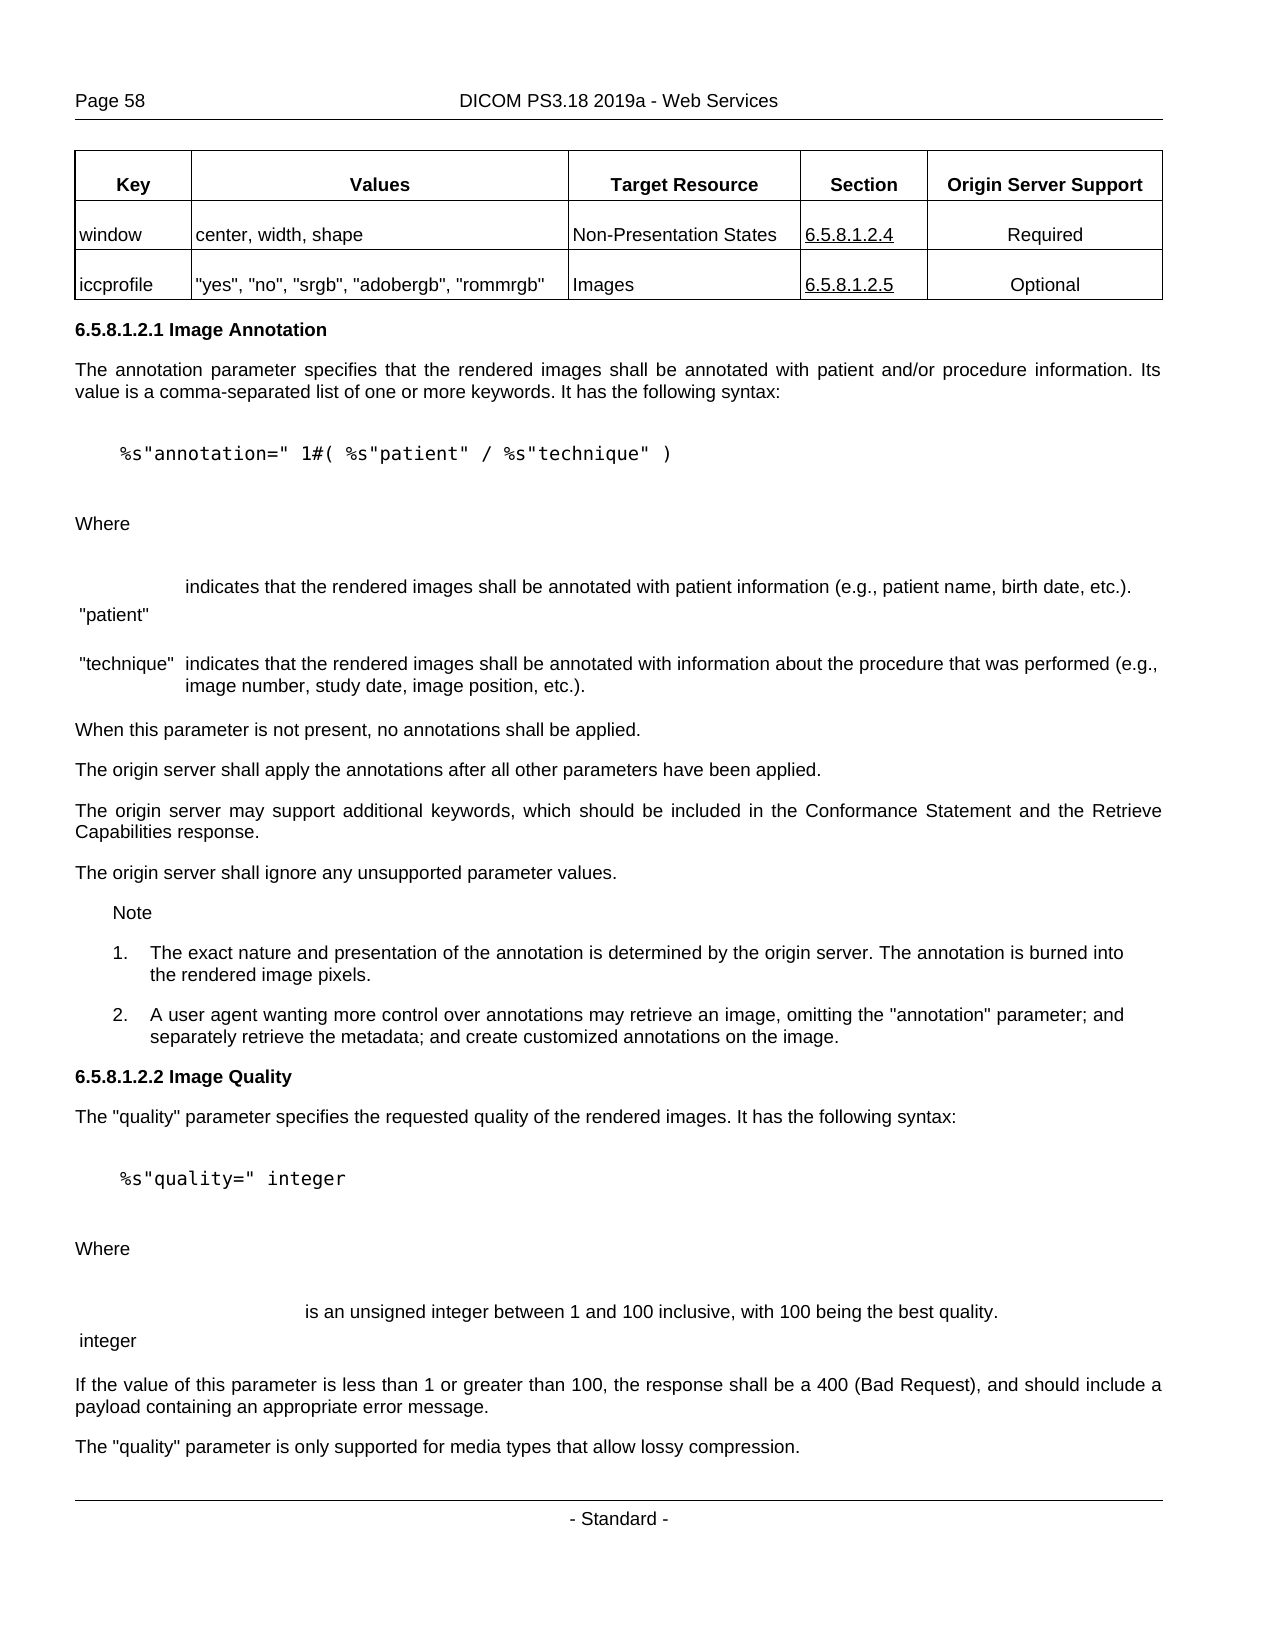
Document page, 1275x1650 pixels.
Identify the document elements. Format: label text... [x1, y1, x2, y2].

list The exact nature and presentation of the annotation is determined by the origin server. The annotation is burned into the rendered image pixels. [112, 942, 1125, 985]
table_cell 6.5.8.1.2.4 [801, 201, 927, 249]
table_cell indicates that the rendered images shall be annotated with information about the procedure that was performed (e.g., image number, study date, image position, etc.). [181, 630, 1162, 700]
table_header Values [192, 151, 568, 200]
table_header is an unsigned integer between 1 and 100 inclusive, with 100 being the best quality. [301, 1278, 1162, 1355]
text Where [75, 512, 1162, 534]
table_header integer [75, 1278, 301, 1355]
text The origin server shall apply the annotations after all other parameters have been applied. [75, 759, 1162, 781]
table_header Section [801, 151, 927, 200]
text The origin server shall ignore any unsupported parameter values. [75, 861, 1162, 883]
text When this parameter is not present, no annotations shall be applied. [75, 719, 1162, 741]
table_cell center, width, shape [192, 201, 568, 249]
text The "quality" parameter is only supported for media types that allow lossy compression. [75, 1436, 1162, 1458]
text If the value of this parameter is less than 1 or greater than 100, the response shall be a 400 (Bad Request), and should include a payload containing an appropriate error message. [75, 1374, 1162, 1417]
text Where [75, 1238, 1162, 1259]
table_cell window [76, 201, 191, 249]
table_header Target Resource [569, 151, 800, 200]
text 6.5.8.1.2.2 Image Quality [75, 1066, 1162, 1087]
table_cell iccprofile [76, 250, 191, 299]
table_cell "technique" [75, 630, 181, 700]
text The annotation parameter specifies that the rendered images shall be annotated with patient and/or procedure information. Its value is a comma-separated list of one or more keywords. It has the following syntax: [75, 359, 1162, 402]
table_cell Images [569, 250, 800, 299]
text Note [112, 902, 1125, 923]
text %s"annotation=" 1#( %s"patient" / %s"technique" ) [75, 421, 1162, 493]
text 6.5.8.1.2.1 Image Annotation [75, 319, 1162, 340]
table_header "patient" [75, 553, 181, 630]
table_cell 6.5.8.1.2.5 [801, 250, 927, 299]
table_cell Non-Presentation States [569, 201, 800, 249]
table_cell "yes", "no", "srgb", "adobergb", "rommrgb" [192, 250, 568, 299]
table_cell Required [928, 201, 1162, 249]
table_header Key [76, 151, 191, 200]
table_header indicates that the rendered images shall be annotated with patient information (e.g., patient name, birth date, etc.). [181, 553, 1162, 630]
table_cell Optional [928, 250, 1162, 299]
table_header Origin Server Support [928, 151, 1162, 200]
text %s"quality=" integer [75, 1146, 1162, 1219]
text The "quality" parameter specifies the requested quality of the rendered images. It has the following syntax: [75, 1106, 1162, 1128]
list A user agent wanting more control over annotations may retrieve an image, omitting the "annotation" parameter; and separately retrieve the metadata; and create customized annotations on the image. [112, 1004, 1125, 1047]
text The origin server may support additional keywords, which should be included in the Conformance Statement and the Retrieve Capabilities response. [75, 799, 1162, 843]
